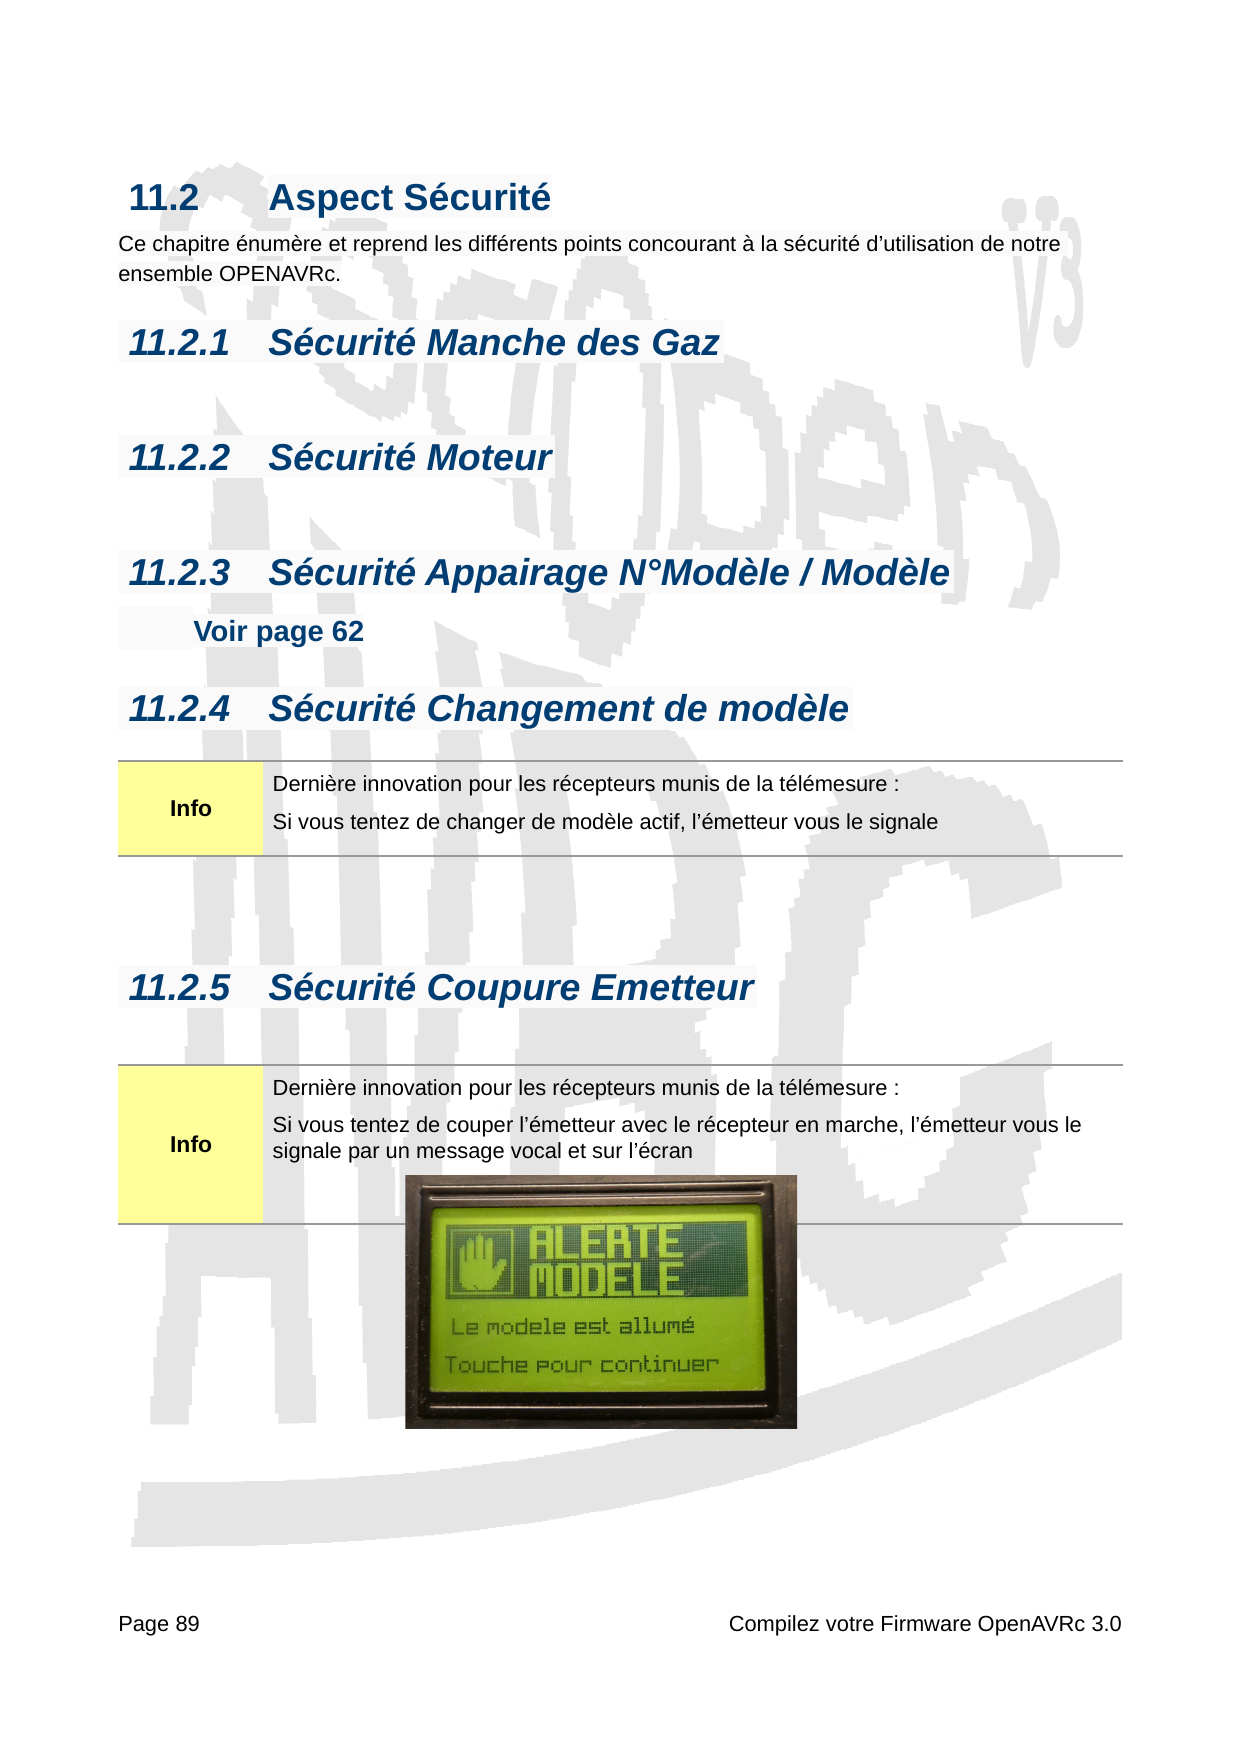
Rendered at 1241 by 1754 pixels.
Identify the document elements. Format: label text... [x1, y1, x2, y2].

subtitle Sécurité Appairage N°Modèle / Modèle [118, 550, 1122, 593]
subtitle Sécurité Manche des Gaz [118, 320, 1122, 363]
subtitle Aspect Sécurité [118, 175, 1122, 218]
subtitle Sécurité Moteur [118, 435, 1122, 478]
text Ce chapitre énumère et reprend les différents points concourant à la sécurité d’utilisation de notre ensemble OPENAVRc. [118, 231, 1122, 286]
picture [405, 1175, 798, 1429]
text Voir page 62 [118, 606, 1122, 649]
table_header Dernière innovation pour les récepteurs munis de la télémesure : Si vous tentez de changer de modèle actif, l’émetteur vous le signale [264, 762, 1122, 855]
subtitle Sécurité Changement de modèle [118, 687, 1122, 730]
table_header Info [118, 762, 263, 855]
subtitle Sécurité Coupure Emetteur [118, 965, 1122, 1008]
table_header Dernière innovation pour les récepteurs munis de la télémesure : Si vous tentez de couper l’émetteur avec le récepteur en marche, l’émetteur vous le signale par un message vocal et sur l’écran [264, 1066, 1122, 1223]
table_header Info [118, 1066, 263, 1223]
